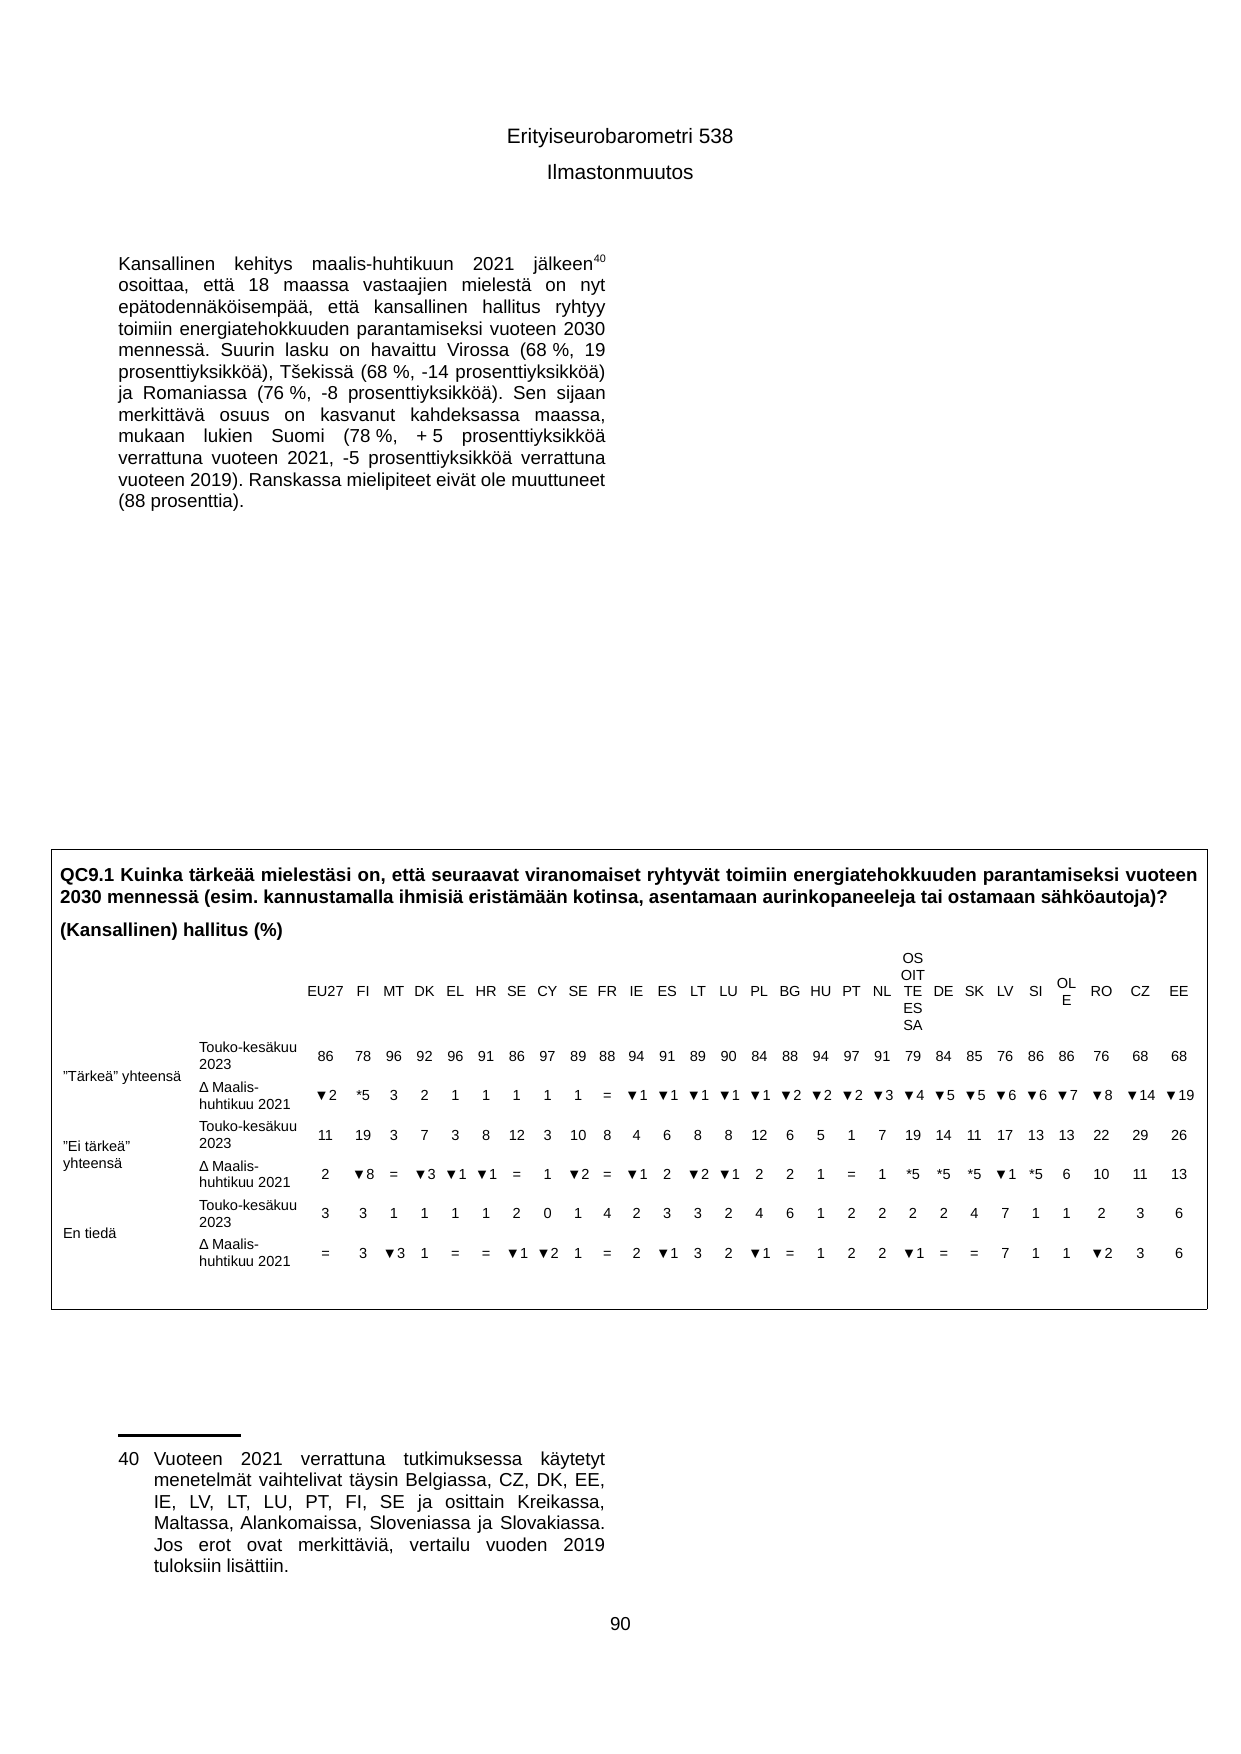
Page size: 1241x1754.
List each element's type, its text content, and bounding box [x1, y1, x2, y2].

table_cell ▼5 [959, 1076, 989, 1115]
table_header EU27 [303, 947, 347, 1036]
table_cell 3 [532, 1115, 563, 1154]
table_cell 6 [1160, 1233, 1198, 1272]
table_cell 11 [959, 1115, 989, 1154]
table_cell 91 [652, 1036, 682, 1076]
table_cell *5 [928, 1154, 959, 1194]
table_cell 19 [348, 1115, 378, 1154]
table_header SE [501, 947, 532, 1036]
table_cell 4 [593, 1194, 621, 1233]
table_cell 1 [532, 1076, 563, 1115]
table_cell 3 [652, 1194, 682, 1233]
table_cell 88 [593, 1036, 621, 1076]
table_cell ▼1 [652, 1233, 682, 1272]
table_cell 29 [1121, 1115, 1159, 1154]
table_cell 2 [652, 1154, 682, 1194]
table_header HU [805, 947, 836, 1036]
table_cell 97 [532, 1036, 563, 1076]
table_cell 94 [621, 1036, 652, 1076]
table_cell 86 [1051, 1036, 1082, 1076]
table_cell 1 [1020, 1233, 1051, 1272]
table_cell 3 [348, 1194, 378, 1233]
table_cell = [378, 1154, 409, 1194]
table_cell 94 [805, 1036, 836, 1076]
table_cell 91 [867, 1036, 897, 1076]
table_cell 88 [775, 1036, 805, 1076]
table_cell 13 [1051, 1115, 1082, 1154]
table_cell 2 [501, 1194, 532, 1233]
table_cell 78 [348, 1036, 378, 1076]
table_cell ▼1 [652, 1076, 682, 1115]
table_cell 92 [409, 1036, 440, 1076]
table_cell 6 [775, 1115, 805, 1154]
table_cell 86 [303, 1036, 347, 1076]
table_cell 5 [805, 1115, 836, 1154]
table_cell 14 [928, 1115, 959, 1154]
table_header SK [959, 947, 989, 1036]
table_cell 3 [682, 1194, 713, 1233]
table_cell 13 [1160, 1154, 1198, 1194]
table_cell 86 [1020, 1036, 1051, 1076]
table_cell ▼1 [744, 1076, 774, 1115]
table_cell 1 [532, 1154, 563, 1194]
table_cell = [303, 1233, 347, 1272]
table_cell ▼3 [378, 1233, 409, 1272]
table_cell ▼5 [928, 1076, 959, 1115]
table_cell 90 [713, 1036, 744, 1076]
table_cell ▼2 [563, 1154, 593, 1194]
table_header FI [348, 947, 378, 1036]
table_header HR [470, 947, 501, 1036]
table_header PT [836, 947, 867, 1036]
table_cell 2 [1082, 1194, 1121, 1233]
table_cell ▼1 [470, 1154, 501, 1194]
table_cell 96 [378, 1036, 409, 1076]
text QC9.1 Kuinka tärkeää mielestäsi on, että seuraavat viranomaiset ryhtyvät toimiin energiatehokkuuden parantamiseksi vuoteen 2030 mennessä (esim. kannustamalla ihmisiä eristämään kotinsa, asentamaan aurinkopaneeleja tai ostamaan sähköautoja)? [60, 864, 1198, 907]
table_cell 3 [348, 1233, 378, 1272]
table_cell 3 [303, 1194, 347, 1233]
table_cell 2 [867, 1194, 897, 1233]
table_cell 85 [959, 1036, 989, 1076]
table_cell ▼6 [1020, 1076, 1051, 1115]
table_cell ▼1 [501, 1233, 532, 1272]
table_cell 10 [1082, 1154, 1121, 1194]
table_cell 13 [1020, 1115, 1051, 1154]
table_cell ▼2 [1082, 1233, 1121, 1272]
table_cell = [593, 1233, 621, 1272]
table_header DK [409, 947, 440, 1036]
table_cell ”Tärkeä” yhteensä [60, 1036, 196, 1115]
text Vuoteen 2021 verrattuna tutkimuksessa käytetyt menetelmät vaihtelivat täysin Belgiassa, CZ, DK, EE, IE, LV, LT, LU, PT, FI, SE ja osittain Kreikassa, Maltassa, Alankomaissa, Sloveniassa ja Slovakiassa. Jos erot ovat merkittäviä, vertailu vuoden 2019 tuloksiin lisättiin. [118, 1447, 605, 1577]
table_cell 1 [1051, 1194, 1082, 1233]
table_cell 2 [775, 1154, 805, 1194]
table_cell Touko-kesäkuu 2023 [196, 1194, 303, 1233]
table_cell 6 [775, 1194, 805, 1233]
table_cell = [501, 1154, 532, 1194]
table_cell 76 [990, 1036, 1020, 1076]
table_cell 7 [867, 1115, 897, 1154]
table_cell ▼1 [713, 1076, 744, 1115]
table_cell ▼2 [532, 1233, 563, 1272]
table_cell 91 [470, 1036, 501, 1076]
table_cell 2 [621, 1194, 652, 1233]
table_cell ▼3 [867, 1076, 897, 1115]
table_cell 6 [1160, 1194, 1198, 1233]
table_cell 97 [836, 1036, 867, 1076]
table_cell 84 [744, 1036, 774, 1076]
table_cell 8 [593, 1115, 621, 1154]
table_cell 7 [990, 1233, 1020, 1272]
table_cell 2 [898, 1194, 928, 1233]
table_cell 1 [378, 1194, 409, 1233]
table_header EE [1160, 947, 1198, 1036]
table_cell ▼7 [1051, 1076, 1082, 1115]
table_cell 89 [563, 1036, 593, 1076]
table_cell 2 [621, 1233, 652, 1272]
table_header NL [867, 947, 897, 1036]
table_cell 12 [744, 1115, 774, 1154]
table_header RO [1082, 947, 1121, 1036]
table_header [196, 947, 303, 1036]
table_cell ▼8 [1082, 1076, 1121, 1115]
table_cell 2 [713, 1194, 744, 1233]
table_cell ▼1 [440, 1154, 470, 1194]
table_header LV [990, 947, 1020, 1036]
table_cell ▼2 [303, 1076, 347, 1115]
table_cell 10 [563, 1115, 593, 1154]
table_cell 2 [836, 1194, 867, 1233]
table_cell 3 [440, 1115, 470, 1154]
table_cell 2 [744, 1154, 774, 1194]
table_cell 1 [470, 1194, 501, 1233]
table_cell 7 [409, 1115, 440, 1154]
table_cell 1 [563, 1194, 593, 1233]
table_cell 17 [990, 1115, 1020, 1154]
table_cell 2 [713, 1233, 744, 1272]
table_cell 1 [836, 1115, 867, 1154]
table_cell = [836, 1154, 867, 1194]
table_header CZ [1121, 947, 1159, 1036]
table_header DE [928, 947, 959, 1036]
table_cell = [440, 1233, 470, 1272]
table_cell 1 [409, 1233, 440, 1272]
table_header OLE [1051, 947, 1082, 1036]
table_cell = [470, 1233, 501, 1272]
table_cell ▼2 [775, 1076, 805, 1115]
table_cell 2 [836, 1233, 867, 1272]
table_cell 2 [409, 1076, 440, 1115]
table_cell ▼4 [898, 1076, 928, 1115]
table_cell 3 [378, 1076, 409, 1115]
table_cell 12 [501, 1115, 532, 1154]
table_cell 11 [1121, 1154, 1159, 1194]
table_cell 4 [959, 1194, 989, 1233]
table_cell *5 [348, 1076, 378, 1115]
table_cell ▼1 [744, 1233, 774, 1272]
table_cell 1 [409, 1194, 440, 1233]
table_header SI [1020, 947, 1051, 1036]
table_cell 3 [1121, 1194, 1159, 1233]
table_cell 79 [898, 1036, 928, 1076]
table_cell 11 [303, 1115, 347, 1154]
table_cell = [928, 1233, 959, 1272]
table_cell = [593, 1154, 621, 1194]
table_cell 19 [898, 1115, 928, 1154]
table_cell 1 [440, 1076, 470, 1115]
table_cell ▼1 [898, 1233, 928, 1272]
table_cell ▼2 [805, 1076, 836, 1115]
table_cell 6 [1051, 1154, 1082, 1194]
table_cell 1 [501, 1076, 532, 1115]
table_cell ▼1 [621, 1154, 652, 1194]
table_cell ”Ei tärkeä” yhteensä [60, 1115, 196, 1194]
table_cell 89 [682, 1036, 713, 1076]
table_cell 84 [928, 1036, 959, 1076]
table_header CY [532, 947, 563, 1036]
table_header MT [378, 947, 409, 1036]
table_cell 8 [713, 1115, 744, 1154]
text Kansallinen kehitys maalis-huhtikuun 2021 jälkeen osoittaa, että 18 maassa vastaajien mielestä on nyt epätodennäköisempää, että kansallinen hallitus ryhtyy toimiin energiatehokkuuden parantamiseksi vuoteen 2030 mennessä. Suurin lasku on havaittu Virossa (68 %, 19 prosenttiyksikköä), Tšekissä (68 %, -14 prosenttiyksikköä) ja Romaniassa (76 %, -8 prosenttiyksikköä). Sen sijaan merkittävä osuus on kasvanut kahdeksassa maassa, mukaan lukien Suomi (78 %, + 5 prosenttiyksikköä verrattuna vuoteen 2021, -5 prosenttiyksikköä verrattuna vuoteen 2019). Ranskassa mielipiteet eivät ole muuttuneet (88 prosenttia). [118, 253, 605, 511]
table_cell Δ Maalis-huhtikuu 2021 [196, 1233, 303, 1272]
table_cell = [959, 1233, 989, 1272]
table_cell 7 [990, 1194, 1020, 1233]
table_cell = [775, 1233, 805, 1272]
table_header IE [621, 947, 652, 1036]
table_cell 1 [563, 1233, 593, 1272]
table_cell 1 [1020, 1194, 1051, 1233]
table_cell ▼19 [1160, 1076, 1198, 1115]
table_cell Touko-kesäkuu 2023 [196, 1115, 303, 1154]
table_cell 1 [805, 1233, 836, 1272]
table_cell 1 [867, 1154, 897, 1194]
table_cell ▼1 [713, 1154, 744, 1194]
table_cell *5 [959, 1154, 989, 1194]
table_cell 3 [682, 1233, 713, 1272]
table_cell 1 [1051, 1233, 1082, 1272]
table_cell 4 [621, 1115, 652, 1154]
table_cell 4 [744, 1194, 774, 1233]
table_header LU [713, 947, 744, 1036]
table_cell 2 [867, 1233, 897, 1272]
table_header FR [593, 947, 621, 1036]
table_cell 1 [563, 1076, 593, 1115]
table_cell 1 [805, 1194, 836, 1233]
table_header ES [652, 947, 682, 1036]
table_cell 1 [805, 1154, 836, 1194]
table_cell 1 [440, 1194, 470, 1233]
table_header [60, 947, 196, 1036]
table_cell ▼6 [990, 1076, 1020, 1115]
table_cell 1 [470, 1076, 501, 1115]
table_cell 0 [532, 1194, 563, 1233]
table_cell 6 [652, 1115, 682, 1154]
table_header EL [440, 947, 470, 1036]
table_cell 68 [1160, 1036, 1198, 1076]
table_cell 68 [1121, 1036, 1159, 1076]
table_cell 86 [501, 1036, 532, 1076]
table_cell 8 [682, 1115, 713, 1154]
table_header BG [775, 947, 805, 1036]
table_header PL [744, 947, 774, 1036]
text (Kansallinen) hallitus (%) [60, 919, 1198, 941]
table_cell Δ Maalis-huhtikuu 2021 [196, 1076, 303, 1115]
table_cell 26 [1160, 1115, 1198, 1154]
table_cell = [593, 1076, 621, 1115]
table_cell ▼1 [990, 1154, 1020, 1194]
table_cell 2 [303, 1154, 347, 1194]
table_cell 96 [440, 1036, 470, 1076]
table_cell ▼8 [348, 1154, 378, 1194]
table_cell Δ Maalis-huhtikuu 2021 [196, 1154, 303, 1194]
table_cell 22 [1082, 1115, 1121, 1154]
table_cell 8 [470, 1115, 501, 1154]
table_cell 3 [1121, 1233, 1159, 1272]
table_cell 2 [928, 1194, 959, 1233]
table_cell ▼2 [682, 1154, 713, 1194]
table_cell *5 [1020, 1154, 1051, 1194]
table_header OSOITTEESSA [898, 947, 928, 1036]
table_header SE [563, 947, 593, 1036]
table_cell ▼2 [836, 1076, 867, 1115]
table_cell 3 [378, 1115, 409, 1154]
table_header LT [682, 947, 713, 1036]
table_cell ▼1 [621, 1076, 652, 1115]
table_cell ▼14 [1121, 1076, 1159, 1115]
table_cell Touko-kesäkuu 2023 [196, 1036, 303, 1076]
table_cell En tiedä [60, 1194, 196, 1272]
table_cell *5 [898, 1154, 928, 1194]
table_cell ▼1 [682, 1076, 713, 1115]
table_cell 76 [1082, 1036, 1121, 1076]
table_cell ▼3 [409, 1154, 440, 1194]
